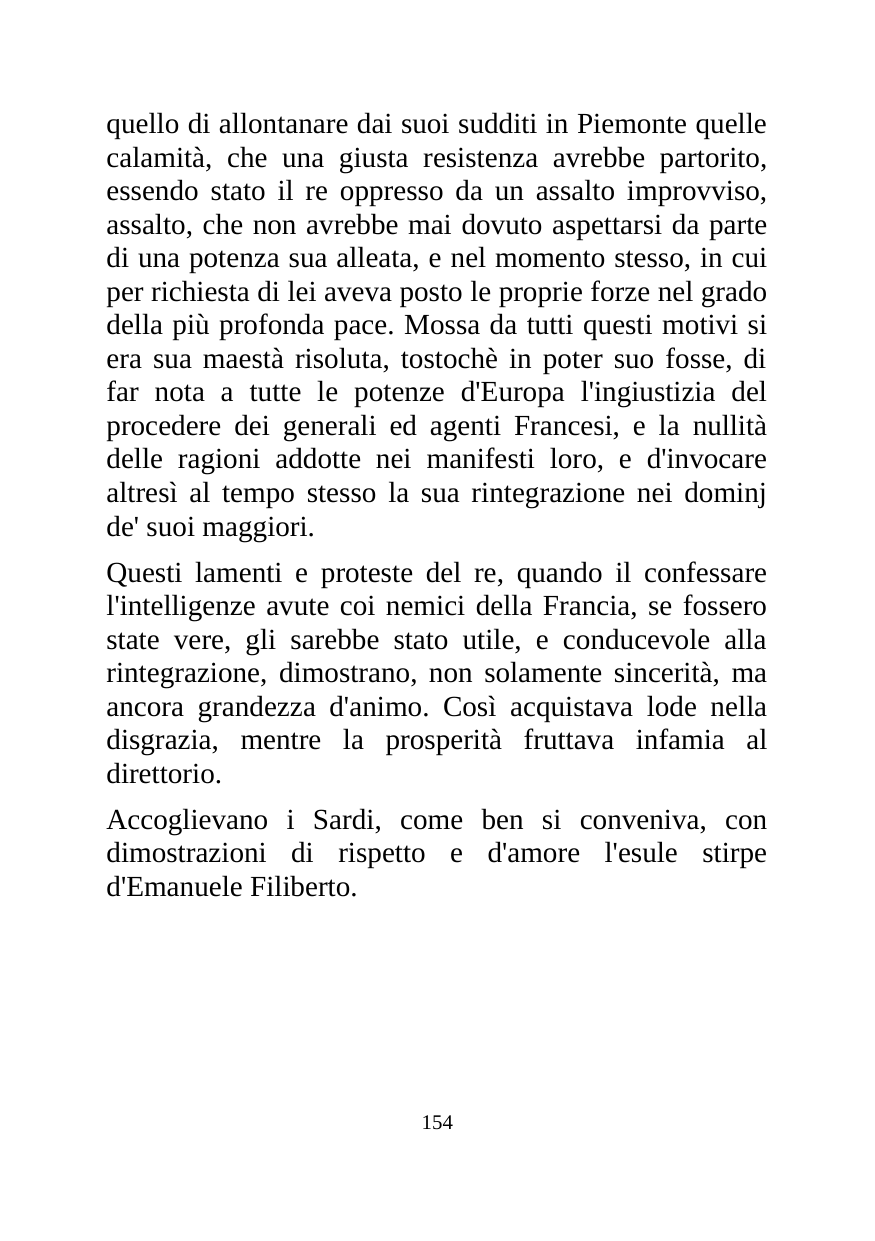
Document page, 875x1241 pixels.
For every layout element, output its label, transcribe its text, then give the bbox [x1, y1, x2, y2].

text Accoglievano i Sardi, come ben si conveniva, con dimostrazioni di rispetto e d'amore l'esule stirpe d'Emanuele Filiberto. [106, 802, 768, 903]
text Questi lamenti e proteste del re, quando il confessare l'intelligenze avute coi nemici della Francia, se fossero state vere, gli sarebbe stato utile, e conducevole alla rintegrazione, dimostrano, non solamente sincerità, ma ancora grandezza d'animo. Così acquistava lode nella disgrazia, mentre la prosperità fruttava infamia al direttorio. [106, 555, 768, 789]
text quello di allontanare dai suoi sudditi in Piemonte quelle calamità, che una giusta resistenza avrebbe partorito, essendo stato il re oppresso da un assalto improvviso, assalto, che non avrebbe mai dovuto aspettarsi da parte di una potenza sua alleata, e nel momento stesso, in cui per richiesta di lei aveva posto le proprie forze nel grado della più profonda pace. Mossa da tutti questi motivi si era sua maestà risoluta, tostochè in poter suo fosse, di far nota a tutte le potenze d'Europa l'ingiustizia del procedere dei generali ed agenti Francesi, e la nullità delle ragioni addotte nei manifesti loro, e d'invocare altresì al tempo stesso la sua rintegrazione nei dominj de' suoi maggiori. [106, 106, 768, 542]
